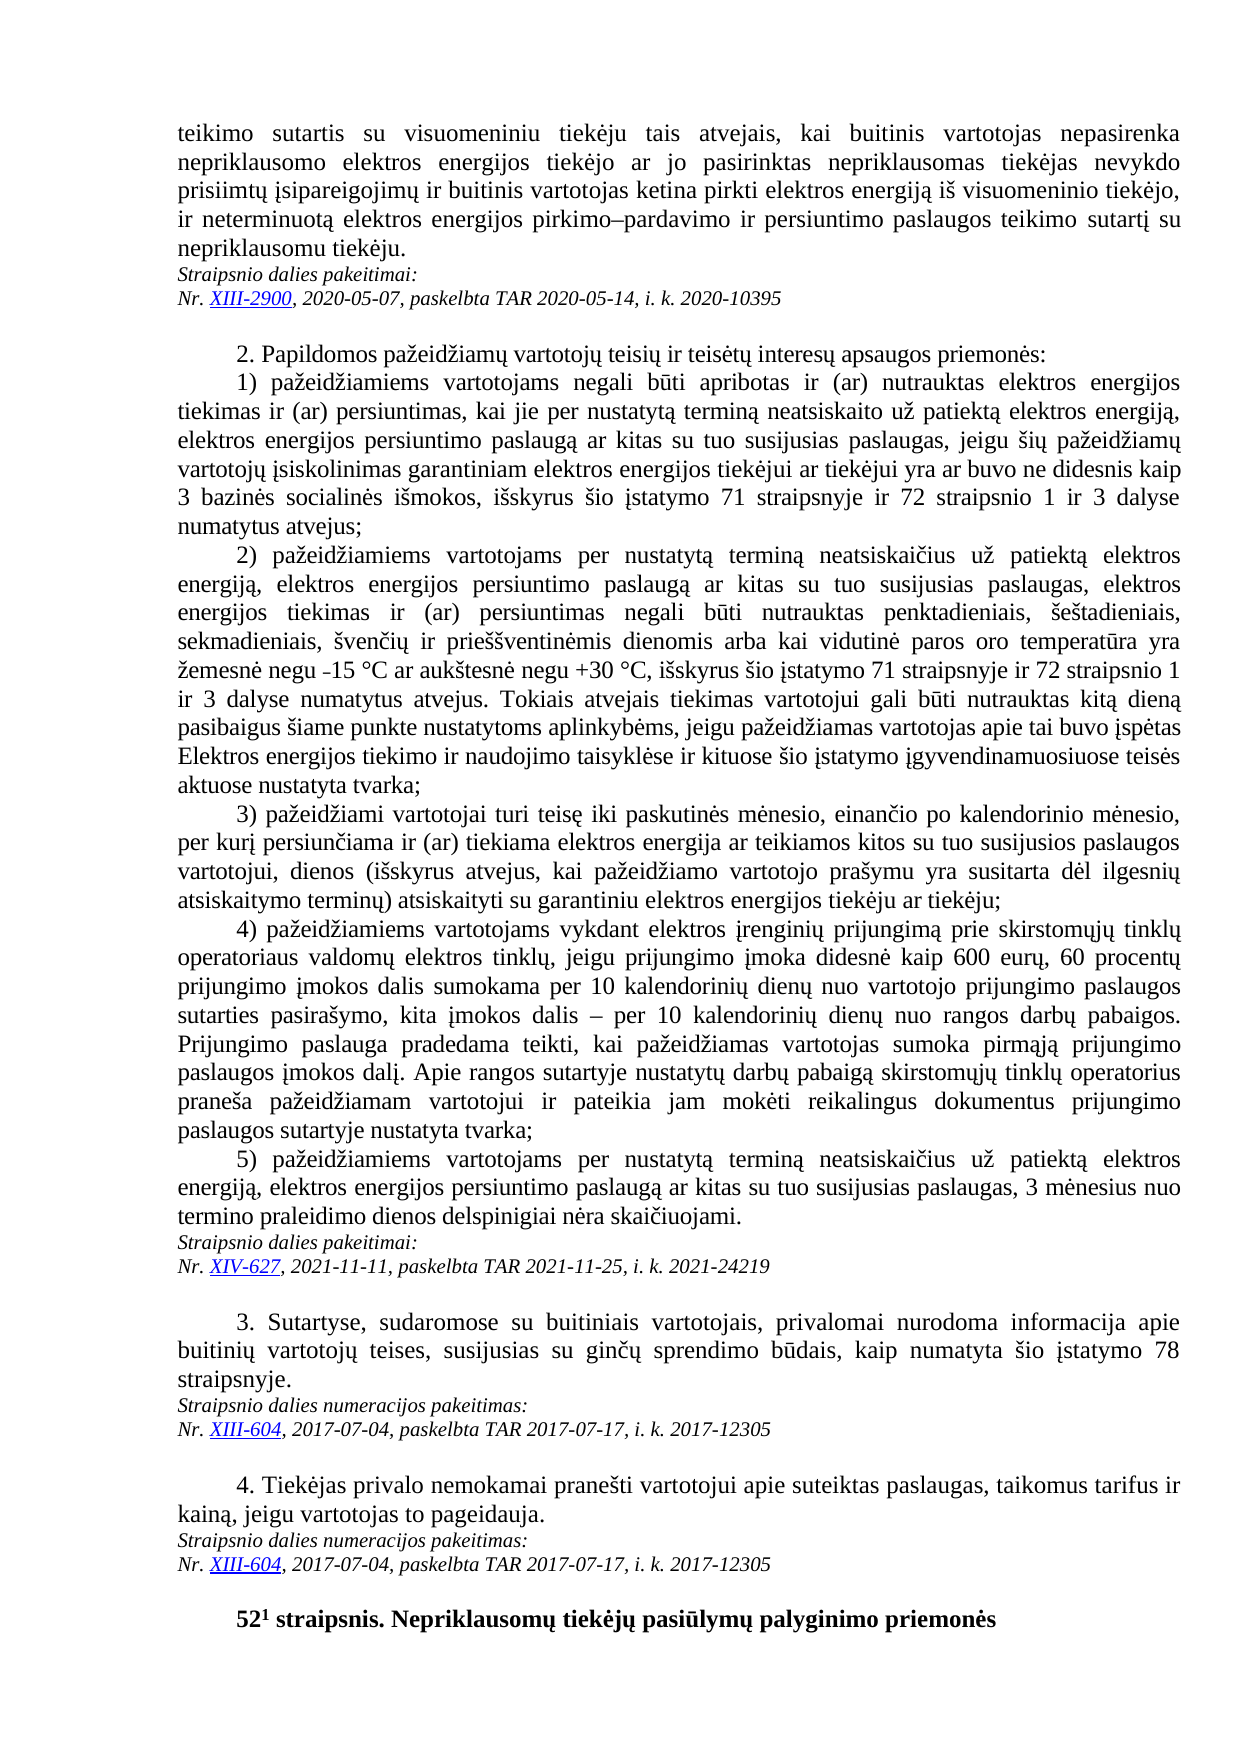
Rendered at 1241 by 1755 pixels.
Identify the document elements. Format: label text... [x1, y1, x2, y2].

text 3) pažeidžiami vartotojai turi teisę iki paskutinės mėnesio, einančio po kalendorinio mėnesio, per kurį persiunčiama ir (ar) tiekiama elektros energija ar teikiamos kitos su tuo susijusios paslaugos vartotojui, dienos (išskyrus atvejus, kai pažeidžiamo vartotojo prašymu yra susitarta dėl ilgesnių atsiskaitymo terminų) atsiskaityti su garantiniu elektros energijos tiekėju ar tiekėju; [177, 799, 1181, 914]
text Nr. XIV-627, 2021-11-11, paskelbta TAR 2021-11-25, i. k. 2021-24219 [177, 1254, 1181, 1278]
text 1) pažeidžiamiems vartotojams negali būti apribotas ir (ar) nutrauktas elektros energijos tiekimas ir (ar) persiuntimas, kai jie per nustatytą terminą neatsiskaito už patiektą elektros energiją, elektros energijos persiuntimo paslaugą ar kitas su tuo susijusias paslaugas, jeigu šių pažeidžiamų vartotojų įsiskolinimas garantiniam elektros energijos tiekėjui ar tiekėjui yra ar buvo ne didesnis kaip 3 bazinės socialinės išmokos, išskyrus šio įstatymo 71 straipsnyje ir 72 straipsnio 1 ir 3 dalyse numatytus atvejus; [177, 367, 1181, 540]
text 2. Papildomos pažeidžiamų vartotojų teisių ir teisėtų interesų apsaugos priemonės: [177, 339, 1181, 367]
text 2) pažeidžiamiems vartotojams per nustatytą terminą neatsiskaičius už patiektą elektros energiją, elektros energijos persiuntimo paslaugą ar kitas su tuo susijusias paslaugas, elektros energijos tiekimas ir (ar) persiuntimas negali būti nutrauktas penktadieniais, šeštadieniais, sekmadieniais, švenčių ir prieššventinėmis dienomis arba kai vidutinė paros oro temperatūra yra žemesnė negu ˗15 °C ar aukštesnė negu +30 °C, išskyrus šio įstatymo 71 straipsnyje ir 72 straipsnio 1 ir 3 dalyse numatytus atvejus. Tokiais atvejais tiekimas vartotojui gali būti nutrauktas kitą dieną pasibaigus šiame punkte nustatytoms aplinkybėms, jeigu pažeidžiamas vartotojas apie tai buvo įspėtas Elektros energijos tiekimo ir naudojimo taisyklėse ir kituose šio įstatymo įgyvendinamuosiuose teisės aktuose nustatyta tvarka; [177, 540, 1181, 799]
text Nr. XIII-604, 2017-07-04, paskelbta TAR 2017-07-17, i. k. 2017-12305 [177, 1552, 1181, 1576]
text Nr. XIII-2900, 2020-05-07, paskelbta TAR 2020-05-14, i. k. 2020-10395 [177, 286, 1181, 310]
text 3. Sutartyse, sudaromose su buitiniais vartotojais, privalomai nurodoma informacija apie buitinių vartotojų teises, susijusias su ginčų sprendimo būdais, kaip numatyta šio įstatymo 78 straipsnyje. [177, 1307, 1181, 1393]
text 5) pažeidžiamiems vartotojams per nustatytą terminą neatsiskaičius už patiektą elektros energiją, elektros energijos persiuntimo paslaugą ar kitas su tuo susijusias paslaugas, 3 mėnesius nuo termino praleidimo dienos delspinigiai nėra skaičiuojami. [177, 1144, 1181, 1230]
text Straipsnio dalies numeracijos pakeitimas: [177, 1527, 1181, 1552]
text 4) pažeidžiamiems vartotojams vykdant elektros įrenginių prijungimą prie skirstomųjų tinklų operatoriaus valdomų elektros tinklų, jeigu prijungimo įmoka didesnė kaip 600 eurų, 60 procentų prijungimo įmokos dalis sumokama per 10 kalendorinių dienų nuo vartotojo prijungimo paslaugos sutarties pasirašymo, kita įmokos dalis – per 10 kalendorinių dienų nuo rangos darbų pabaigos. Prijungimo paslauga pradedama teikti, kai pažeidžiamas vartotojas sumoka pirmąją prijungimo paslaugos įmokos dalį. Apie rangos sutartyje nustatytų darbų pabaigą skirstomųjų tinklų operatorius praneša pažeidžiamam vartotojui ir pateikia jam mokėti reikalingus dokumentus prijungimo paslaugos sutartyje nustatyta tvarka; [177, 914, 1181, 1144]
text 4. Tiekėjas privalo nemokamai pranešti vartotojui apie suteiktas paslaugas, taikomus tarifus ir kainą, jeigu vartotojas to pageidauja. [177, 1470, 1181, 1527]
text Straipsnio dalies numeracijos pakeitimas: [177, 1393, 1181, 1417]
text Straipsnio dalies pakeitimai: [177, 1230, 1181, 1254]
text teikimo sutartis su visuomeniniu tiekėju tais atvejais, kai buitinis vartotojas nepasirenka nepriklausomo elektros energijos tiekėjo ar jo pasirinktas nepriklausomas tiekėjas nevykdo prisiimtų įsipareigojimų ir buitinis vartotojas ketina pirkti elektros energiją iš visuomeninio tiekėjo, ir neterminuotą elektros energijos pirkimo–pardavimo ir persiuntimo paslaugos teikimo sutartį su nepriklausomu tiekėju. [177, 118, 1181, 262]
text 521 straipsnis. Nepriklausomų tiekėjų pasiūlymų palyginimo priemonės [177, 1604, 1181, 1633]
text Straipsnio dalies pakeitimai: [177, 262, 1181, 286]
text Nr. XIII-604, 2017-07-04, paskelbta TAR 2017-07-17, i. k. 2017-12305 [177, 1417, 1181, 1441]
